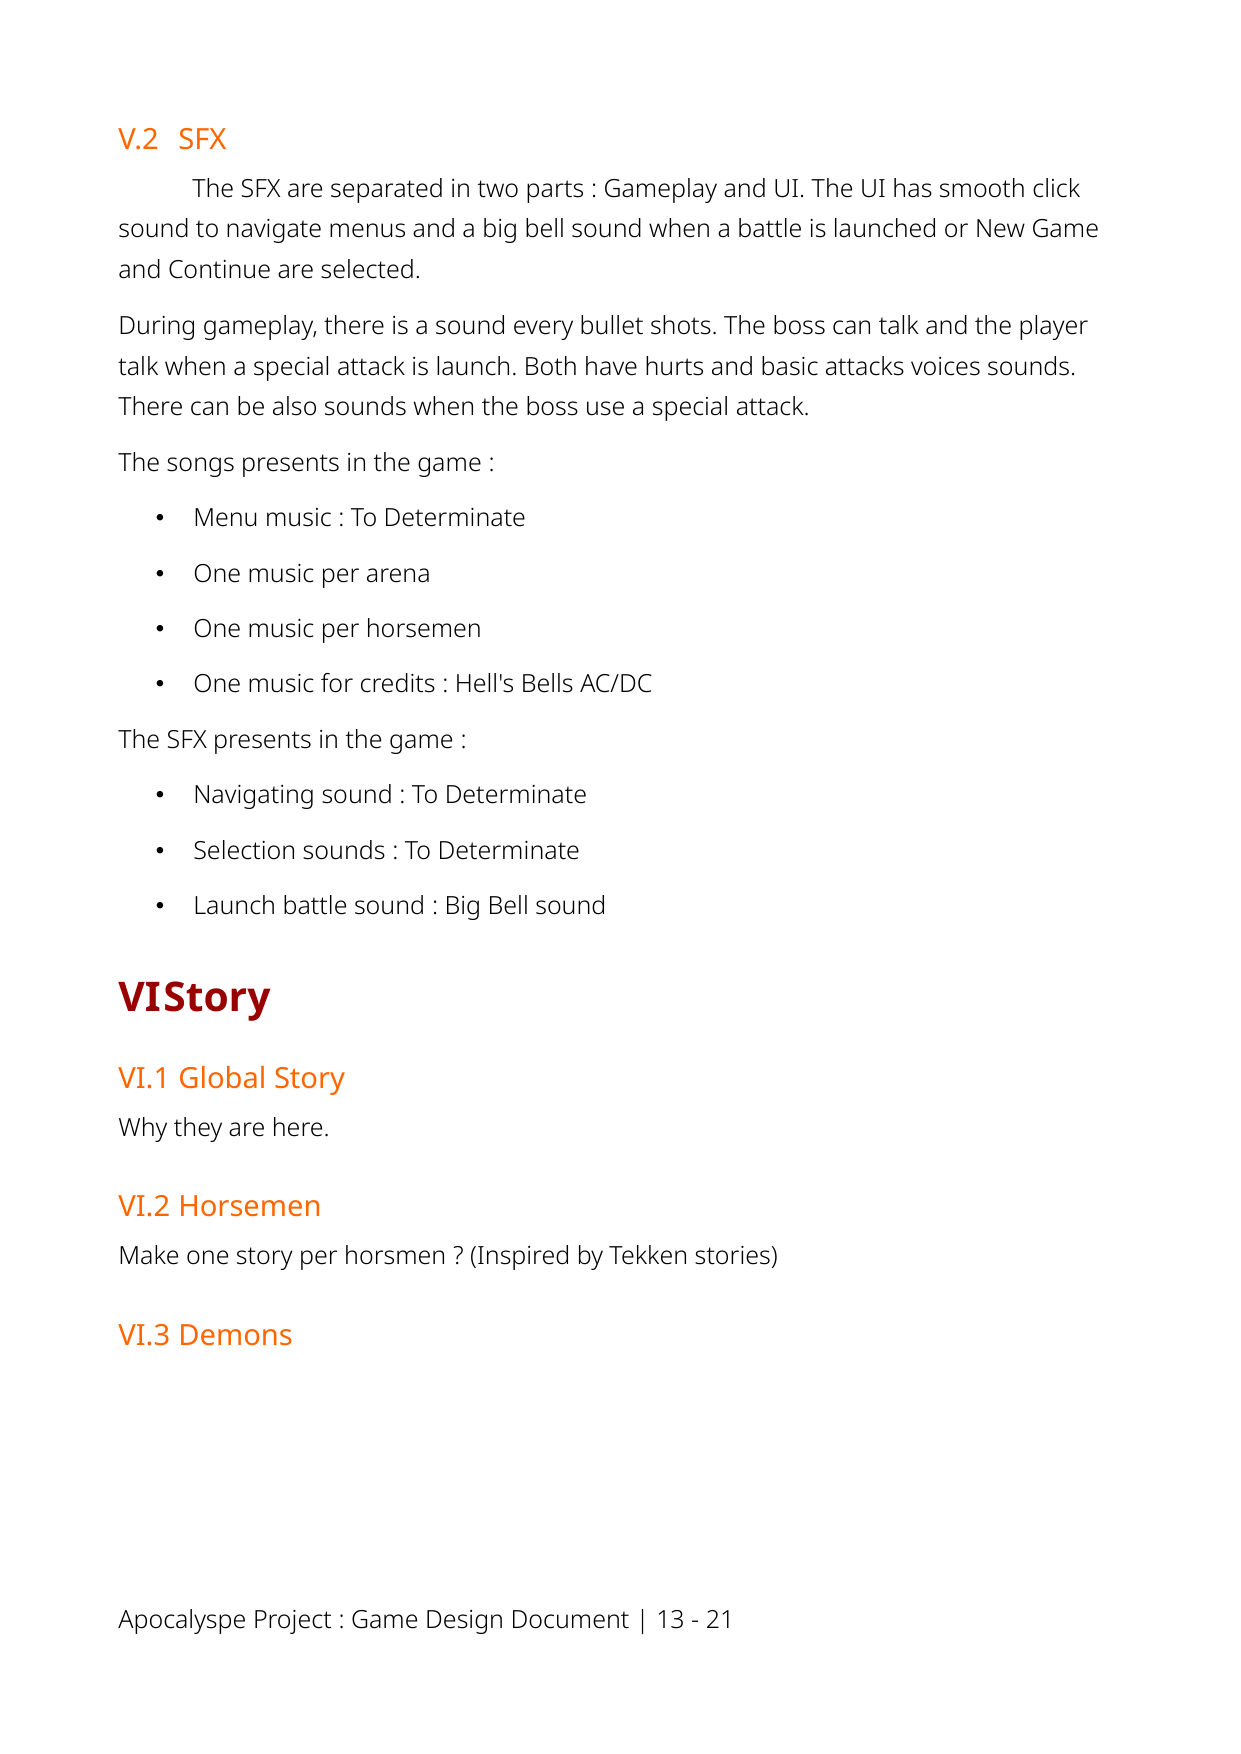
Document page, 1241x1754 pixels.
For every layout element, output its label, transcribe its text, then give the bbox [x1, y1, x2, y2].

list One music for credits : Hell's Bells AC/DC [156, 666, 1122, 700]
text The SFX presents in the game : [118, 722, 1122, 756]
list Menu music : To Determinate [156, 500, 1122, 534]
text The SFX are separated in two parts : Gameplay and UI. The UI has smooth click sound to navigate menus and a big bell sound when a battle is launched or New Game and Continue are selected. [118, 170, 1122, 286]
list Selection sounds : To Determinate [156, 832, 1122, 866]
list Navigating sound : To Determinate [156, 777, 1122, 811]
text During gameplay, there is a sound every bullet shots. The boss can talk and the player talk when a special attack is launch. Both have hurts and basic attacks voices sounds. There can be also sounds when the boss use a special attack. [118, 307, 1122, 423]
subtitle Horsemen [118, 1186, 1122, 1225]
subtitle Global Story [118, 1057, 1122, 1097]
list Launch battle sound : Big Bell sound [156, 888, 1122, 922]
text Why they are here. [118, 1109, 1122, 1143]
subtitle Story [118, 968, 1122, 1024]
text The songs presents in the game : [118, 444, 1122, 478]
list One music per horsemen [156, 611, 1122, 645]
text Make one story per horsmen ? (Inspired by Tekken stories) [118, 1238, 1122, 1272]
list One music per arena [156, 555, 1122, 589]
subtitle Demons [118, 1314, 1122, 1354]
subtitle SFX [118, 118, 1122, 158]
